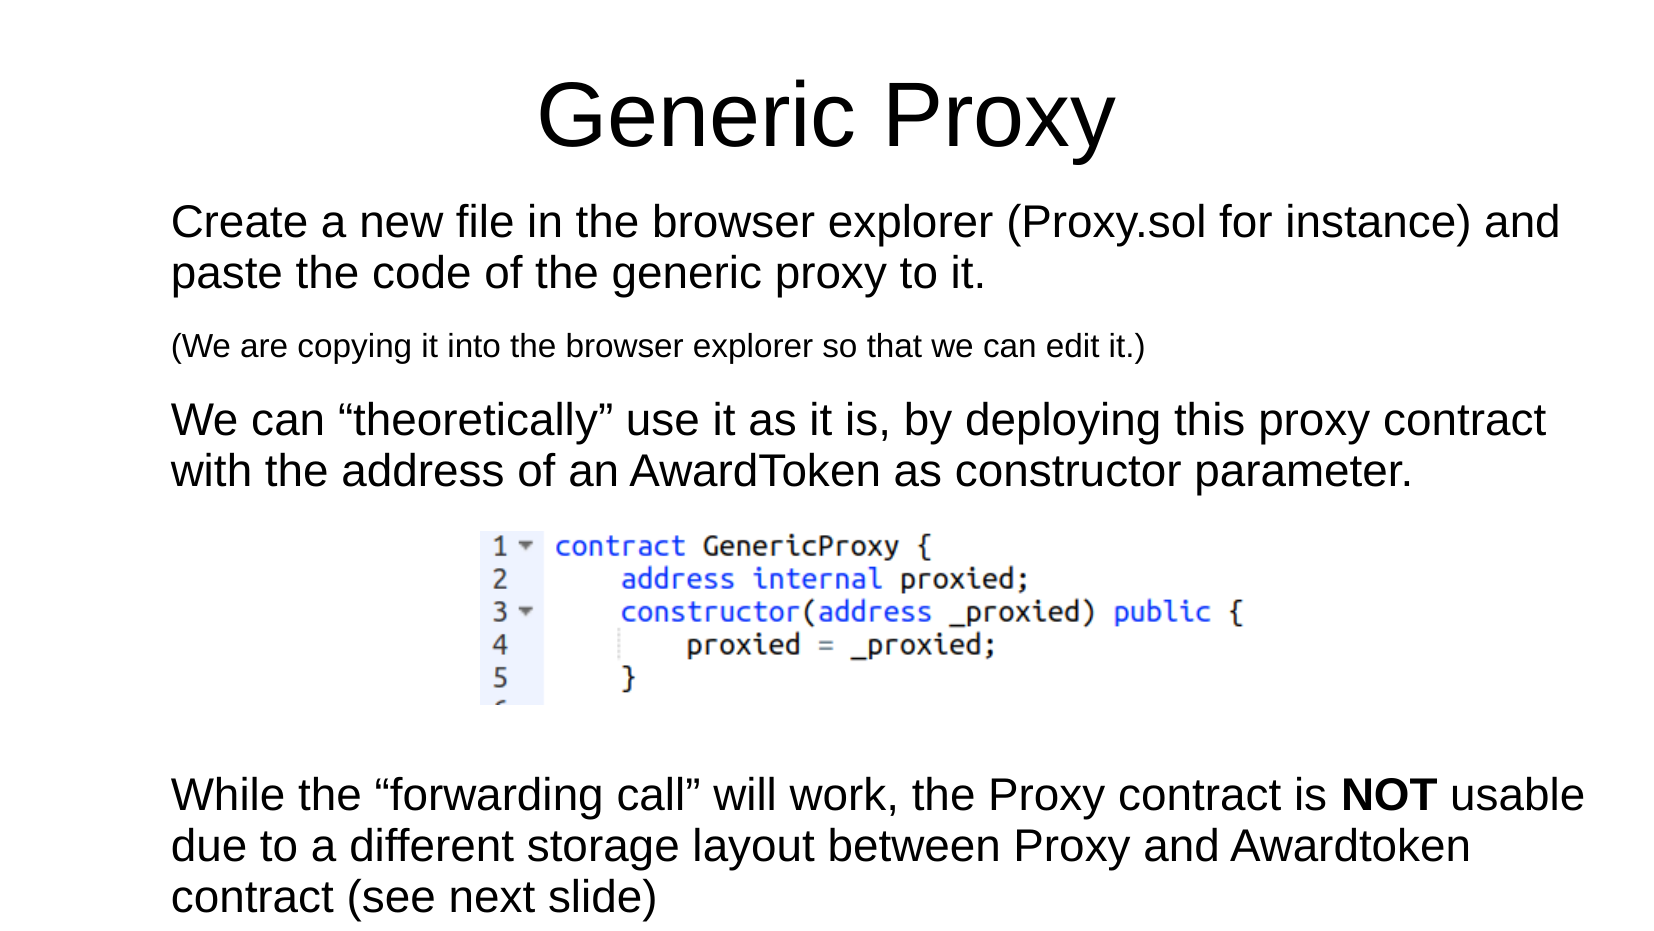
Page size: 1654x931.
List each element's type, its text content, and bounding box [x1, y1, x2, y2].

picture [480, 531, 1284, 706]
list Create a new file in the browser explorer (Proxy.sol for instance) and paste the code of the generic proxy to it. (We are copying it into the browser explorer so that we can edit it.) We can “theoretically” use it as it is, by deploying this proxy contract with the address of an AwardToken as constructor parameter. While the “forwarding call” will work, the Proxy contract is NOT usable due to a different storage layout between Proxy and Awardtoken contract (see next slide) [99, 195, 1589, 736]
title Generic Proxy [82, 37, 1571, 193]
